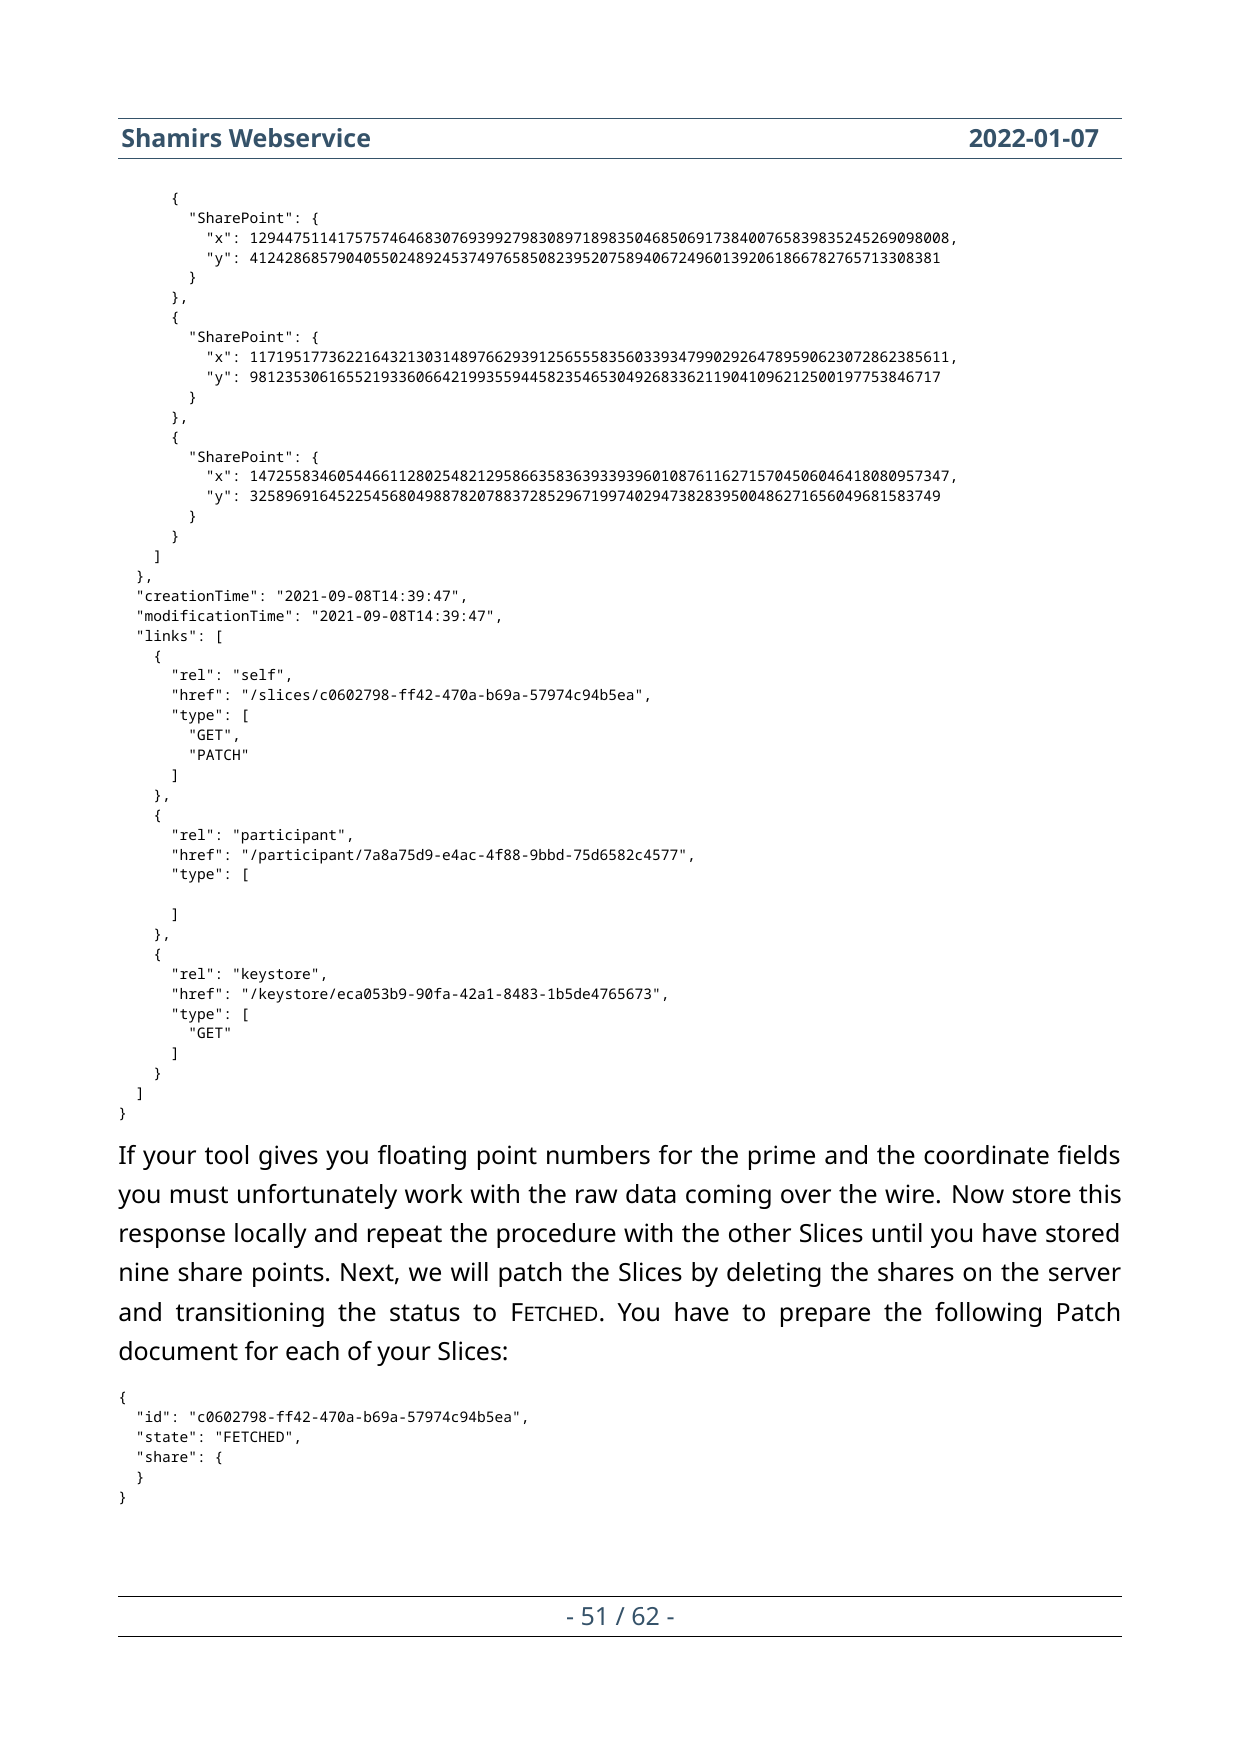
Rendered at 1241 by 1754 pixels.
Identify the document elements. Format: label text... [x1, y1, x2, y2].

text "type": [ [118, 705, 1122, 725]
text } [118, 387, 1122, 407]
text "state": "FETCHED", [118, 1427, 1122, 1447]
text } [118, 267, 1122, 287]
text }, [118, 566, 1122, 586]
text "share": { [118, 1447, 1122, 1467]
text "href": "/participant/7a8a75d9-e4ac-4f88-9bbd-75d6582c4577", [118, 844, 1122, 864]
text { [118, 426, 1122, 446]
text ] [118, 1083, 1122, 1103]
text "GET" [118, 1023, 1122, 1043]
text "type": [ [118, 1003, 1122, 1023]
text ] [118, 765, 1122, 784]
text "href": "/slices/c0602798-ff42-470a-b69a-57974c94b5ea", [118, 685, 1122, 705]
text } [118, 1103, 1122, 1123]
text } [118, 1487, 1122, 1507]
text "id": "c0602798-ff42-470a-b69a-57974c94b5ea", [118, 1407, 1122, 1427]
text { [118, 1387, 1122, 1407]
text "x": 11719517736221643213031489766293912565558356033934799029264789590623072862385611, [118, 347, 1122, 367]
text "SharePoint": { [118, 446, 1122, 466]
text { [118, 188, 1122, 208]
text { [118, 645, 1122, 665]
text "SharePoint": { [118, 327, 1122, 347]
text }, [118, 287, 1122, 307]
text "SharePoint": { [118, 208, 1122, 227]
text }, [118, 407, 1122, 426]
text "rel": "self", [118, 665, 1122, 685]
text If your tool gives you floating point numbers for the prime and the coordinate fields you must unfortunately work with the raw data coming over the wire. Now store this response locally and repeat the procedure with the other Slices until you have stored nine share points. Next, we will patch the Slices by deleting the shares on the server and transitioning the status to Fetched. You have to prepare the following Patch document for each of your Slices: [118, 1138, 1122, 1367]
text { [118, 944, 1122, 964]
text "x": 12944751141757574646830769399279830897189835046850691738400765839835245269098008, [118, 227, 1122, 247]
text "PATCH" [118, 745, 1122, 765]
text "y": 3258969164522545680498878207883728529671997402947382839500486271656049681583749 [118, 486, 1122, 506]
text "x": 14725583460544661128025482129586635836393393960108761162715704506046418080957347, [118, 466, 1122, 486]
text ] [118, 904, 1122, 924]
text } [118, 526, 1122, 546]
text "creationTime": "2021-09-08T14:39:47", [118, 586, 1122, 606]
text "rel": "keystore", [118, 964, 1122, 983]
text "links": [ [118, 625, 1122, 645]
text } [118, 1063, 1122, 1083]
text "href": "/keystore/eca053b9-90fa-42a1-8483-1b5de4765673", [118, 983, 1122, 1003]
text "modificationTime": "2021-09-08T14:39:47", [118, 606, 1122, 625]
text }, [118, 784, 1122, 804]
text } [118, 1467, 1122, 1487]
text }, [118, 924, 1122, 944]
text ] [118, 1043, 1122, 1063]
text { [118, 804, 1122, 824]
text } [118, 506, 1122, 526]
text "GET", [118, 725, 1122, 745]
text "y": 4124286857904055024892453749765850823952075894067249601392061866782765713308381 [118, 247, 1122, 267]
text ] [118, 546, 1122, 566]
text "type": [ [118, 864, 1122, 884]
text "rel": "participant", [118, 824, 1122, 844]
text { [118, 307, 1122, 327]
text "y": 9812353061655219336066421993559445823546530492683362119041096212500197753846717 [118, 367, 1122, 387]
